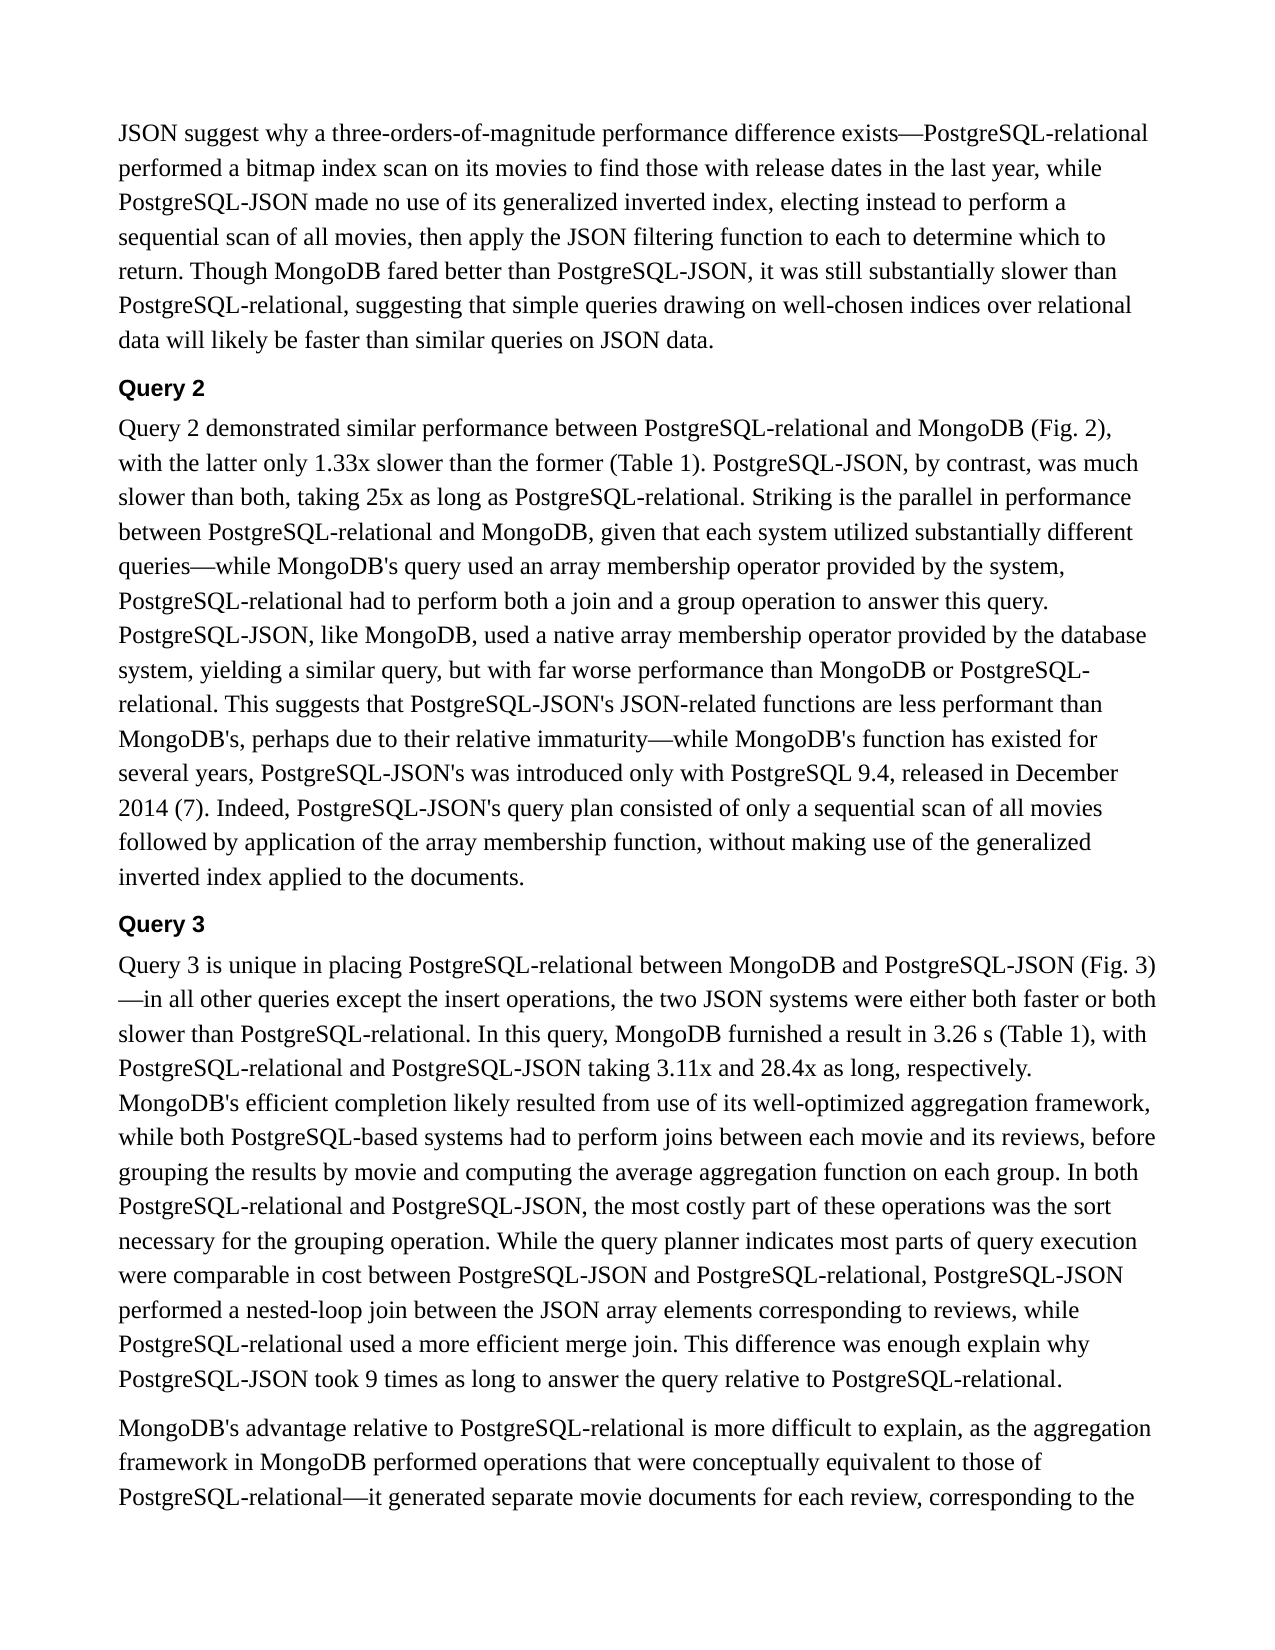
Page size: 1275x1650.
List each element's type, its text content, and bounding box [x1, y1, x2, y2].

text JSON suggest why a three-orders-of-magnitude performance difference exists—PostgreSQL-relational performed a bitmap index scan on its movies to find those with release dates in the last year, while PostgreSQL-JSON made no use of its generalized inverted index, electing instead to perform a sequential scan of all movies, then apply the JSON filtering function to each to determine which to return. Though MongoDB fared better than PostgreSQL-JSON, it was still substantially slower than PostgreSQL-relational, suggesting that simple queries drawing on well-chosen indices over relational data will likely be faster than similar queries on JSON data. [118, 118, 1157, 354]
text Query 2 demonstrated similar performance between PostgreSQL-relational and MongoDB (Fig. 2), with the latter only 1.33x slower than the former (Table 1). PostgreSQL-JSON, by contrast, was much slower than both, taking 25x as long as PostgreSQL-relational. Striking is the parallel in performance between PostgreSQL-relational and MongoDB, given that each system utilized substantially different queries—while MongoDB's query used an array membership operator provided by the system, PostgreSQL-relational had to perform both a join and a group operation to answer this query. PostgreSQL-JSON, like MongoDB, used a native array membership operator provided by the database system, yielding a similar query, but with far worse performance than MongoDB or PostgreSQL-relational. This suggests that PostgreSQL-JSON's JSON-related functions are less performant than MongoDB's, perhaps due to their relative immaturity—while MongoDB's function has existed for several years, PostgreSQL-JSON's was introduced only with PostgreSQL 9.4, released in December 2014 (7). Indeed, PostgreSQL-JSON's query plan consisted of only a sequential scan of all movies followed by application of the array membership function, without making use of the generalized inverted index applied to the documents. [118, 413, 1157, 890]
text Query 3 is unique in placing PostgreSQL-relational between MongoDB and PostgreSQL-JSON (Fig. 3)—in all other queries except the insert operations, the two JSON systems were either both faster or both slower than PostgreSQL-relational. In this query, MongoDB furnished a result in 3.26 s (Table 1), with PostgreSQL-relational and PostgreSQL-JSON taking 3.11x and 28.4x as long, respectively. MongoDB's efficient completion likely resulted from use of its well-optimized aggregation framework, while both PostgreSQL-based systems had to perform joins between each movie and its reviews, before grouping the results by movie and computing the average aggregation function on each group. In both PostgreSQL-relational and PostgreSQL-JSON, the most costly part of these operations was the sort necessary for the grouping operation. While the query planner indicates most parts of query execution were comparable in cost between PostgreSQL-JSON and PostgreSQL-relational, PostgreSQL-JSON performed a nested-loop join between the JSON array elements corresponding to reviews, while PostgreSQL-relational used a more efficient merge join. This difference was enough explain why PostgreSQL-JSON took 9 times as long to answer the query relative to PostgreSQL-relational. [118, 950, 1157, 1392]
text MongoDB's advantage relative to PostgreSQL-relational is more difficult to explain, as the aggregation framework in MongoDB performed operations that were conceptually equivalent to those of PostgreSQL-relational—it generated separate movie documents for each review, corresponding to the [118, 1413, 1157, 1510]
subtitle Query 3 [118, 911, 1157, 937]
subtitle Query 2 [118, 374, 1157, 401]
